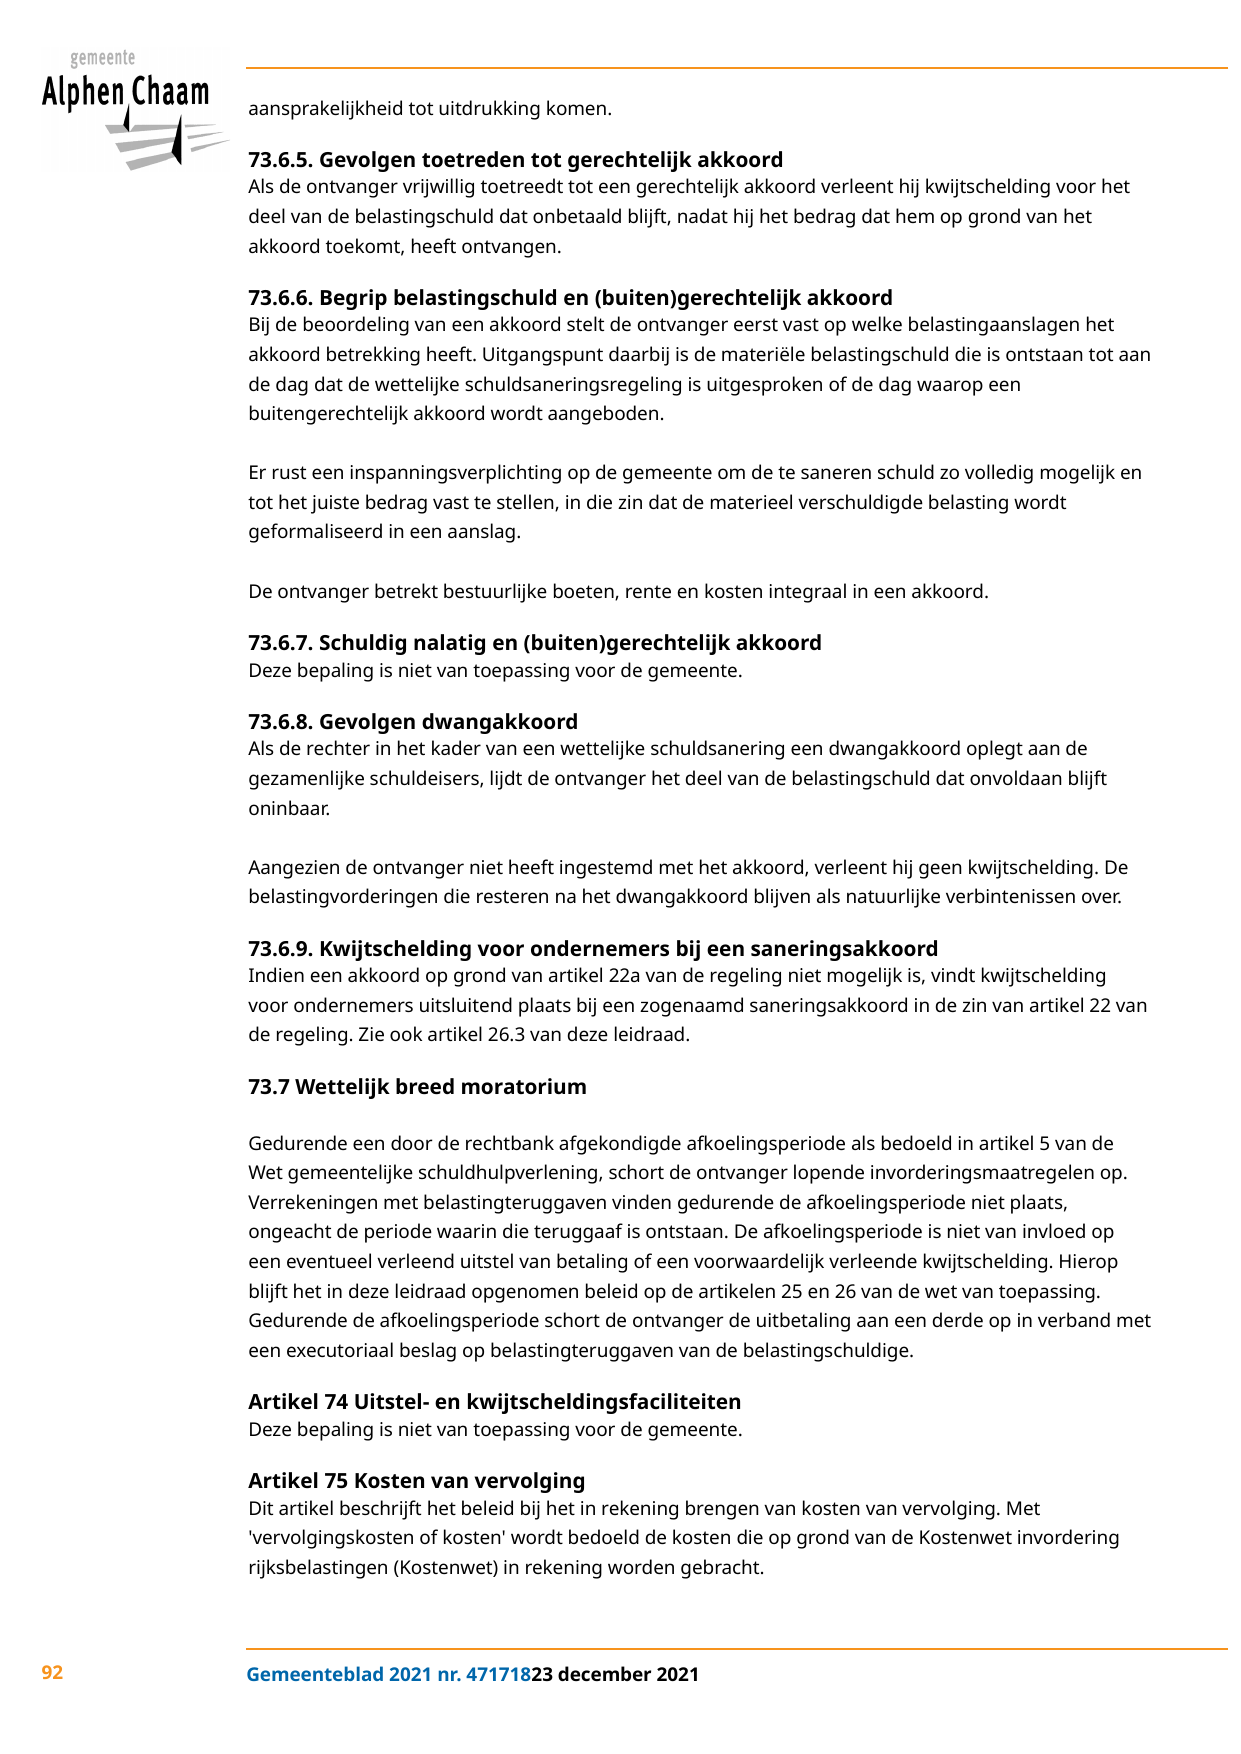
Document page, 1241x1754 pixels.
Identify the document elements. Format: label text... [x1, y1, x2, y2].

text Bij de beoordeling van een akkoord stelt de ontvanger eerst vast op welke belastingaanslagen het akkoord betrekking heeft. Uitgangspunt daarbij is de materiële belastingschuld die is ontstaan tot aan de dag dat de wettelijke schuldsaneringsregeling is uitgesproken of de dag waarop een buitengerechtelijk akkoord wordt aangeboden. [248, 312, 1152, 426]
text 73.6.7. Schuldig nalatig en (buiten)gerechtelijk akkoord [248, 628, 1152, 657]
text De ontvanger betrekt bestuurlijke boeten, rente en kosten integraal in een akkoord. [248, 578, 1152, 604]
text Artikel 75 Kosten van vervolging [248, 1466, 1152, 1495]
text Er rust een inspanningsverplichting op de gemeente om de te saneren schuld zo volledig mogelijk en tot het juiste bedrag vast te stellen, in die zin dat de materieel verschuldigde belasting wordt geformaliseerd in een aanslag. [248, 459, 1152, 544]
text 73.6.6. Begrip belastingschuld en (buiten)gerechtelijk akkoord [248, 283, 1152, 312]
text 73.6.8. Gevolgen dwangakkoord [248, 707, 1152, 736]
text Artikel 74 Uitstel- en kwijtscheldingsfaciliteiten [248, 1387, 1152, 1416]
text 73.6.9. Kwijtschelding voor ondernemers bij een saneringsakkoord [248, 934, 1152, 962]
text Dit artikel beschrijft het beleid bij het in rekening brengen van kosten van vervolging. Met 'vervolgingskosten of kosten' wordt bedoeld de kosten die op grond van de Kostenwet invordering rijksbelastingen (Kostenwet) in rekening worden gebracht. [248, 1495, 1152, 1580]
text Gedurende een door de rechtbank afgekondigde afkoelingsperiode als bedoeld in artikel 5 van de Wet gemeentelijke schuldhulpverlening, schort de ontvanger lopende invorderingsmaatregelen op. Verrekeningen met belastingteruggaven vinden gedurende de afkoelingsperiode niet plaats, ongeacht de periode waarin die teruggaaf is ontstaan. De afkoelingsperiode is niet van invloed op een eventueel verleend uitstel van betaling of een voorwaardelijk verleende kwijtschelding. Hierop blijft het in deze leidraad opgenomen beleid op de artikelen 25 en 26 van de wet van toepassing. Gedurende de afkoelingsperiode schort de ontvanger de uitbetaling aan een derde op in verband met een executoriaal beslag op belastingteruggaven van de belastingschuldige. [248, 1130, 1152, 1363]
text 73.7 Wettelijk breed moratorium [248, 1072, 1152, 1100]
text Als de ontvanger vrijwillig toetreedt tot een gerechtelijk akkoord verleent hij kwijtschelding voor het deel van de belastingschuld dat onbetaald blijft, nadat hij het bedrag dat hem op grond van het akkoord toekomt, heeft ontvangen. [248, 174, 1152, 258]
text aansprakelijkheid tot uitdrukking komen. [248, 95, 1152, 121]
text Deze bepaling is niet van toepassing voor de gemeente. [248, 657, 1152, 682]
text Deze bepaling is niet van toepassing voor de gemeente. [248, 1416, 1152, 1442]
picture [41, 47, 231, 172]
text Aangezien de ontvanger niet heeft ingestemd met het akkoord, verleent hij geen kwijtschelding. De belastingvorderingen die resteren na het dwangakkoord blijven als natuurlijke verbintenissen over. [248, 854, 1152, 909]
text Als de rechter in het kader van een wettelijke schuldsanering een dwangakkoord oplegt aan de gezamenlijke schuldeisers, lijdt de ontvanger het deel van de belastingschuld dat onvoldaan blijft oninbaar. [248, 736, 1152, 821]
text 73.6.5. Gevolgen toetreden tot gerechtelijk akkoord [248, 145, 1152, 174]
text Indien een akkoord op grond van artikel 22a van de regeling niet mogelijk is, vindt kwijtschelding voor ondernemers uitsluitend plaats bij een zogenaamd saneringsakkoord in de zin van artikel 22 van de regeling. Zie ook artikel 26.3 van deze leidraad. [248, 962, 1152, 1047]
